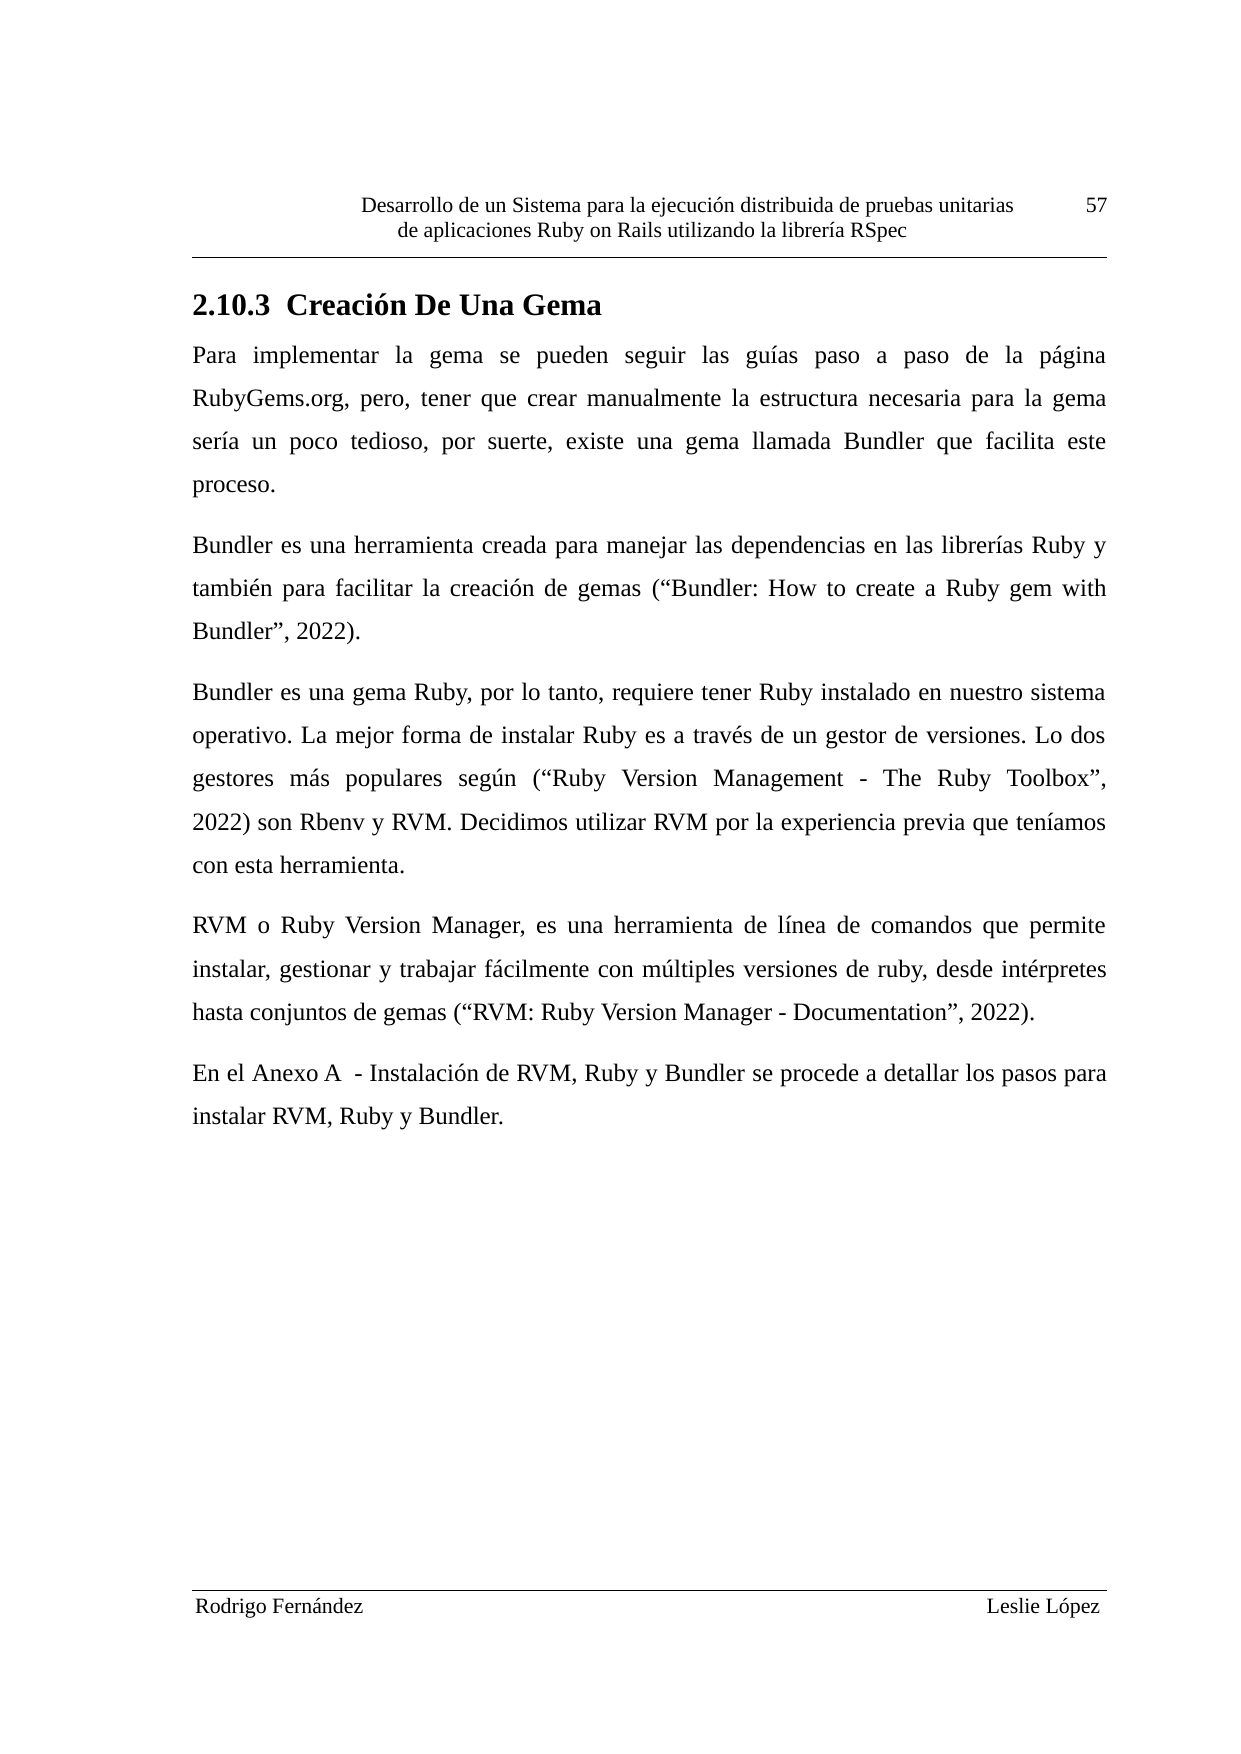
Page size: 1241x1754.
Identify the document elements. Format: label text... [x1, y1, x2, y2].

subtitle Creación de una Gema [192, 286, 1107, 322]
text Bundler es una gema Ruby, por lo tanto, requiere tener Ruby instalado en nuestro sistema operativo. La mejor forma de instalar Ruby es a través de un gestor de versiones. Lo dos gestores más populares según (“Ruby Version Management - The Ruby Toolbox”, 2022)⁠ son Rbenv y RVM. Decidimos utilizar RVM por la experiencia previa que teníamos con esta herramienta. [192, 677, 1107, 878]
text Para implementar la gema se pueden seguir las guías paso a paso de la página RubyGems.org, pero, tener que crear manualmente la estructura necesaria para la gema sería un poco tedioso, por suerte, existe una gema llamada Bundler que facilita este proceso. [192, 340, 1107, 498]
text RVM o Ruby Version Manager, es una herramienta de línea de comandos que permite instalar, gestionar y trabajar fácilmente con múltiples versiones de ruby, desde intérpretes hasta conjuntos de gemas (“RVM: Ruby Version Manager - Documentation”, 2022)⁠. [192, 911, 1107, 1026]
text En el Anexo A - Instalación de RVM, Ruby y Bundler se procede a detallar los pasos para instalar RVM, Ruby y Bundler. [192, 1058, 1107, 1129]
text Bundler es una herramienta creada para manejar las dependencias en las librerías Ruby y también para facilitar la creación de gemas (“Bundler: How to create a Ruby gem with Bundler”, 2022)⁠. [192, 530, 1107, 645]
